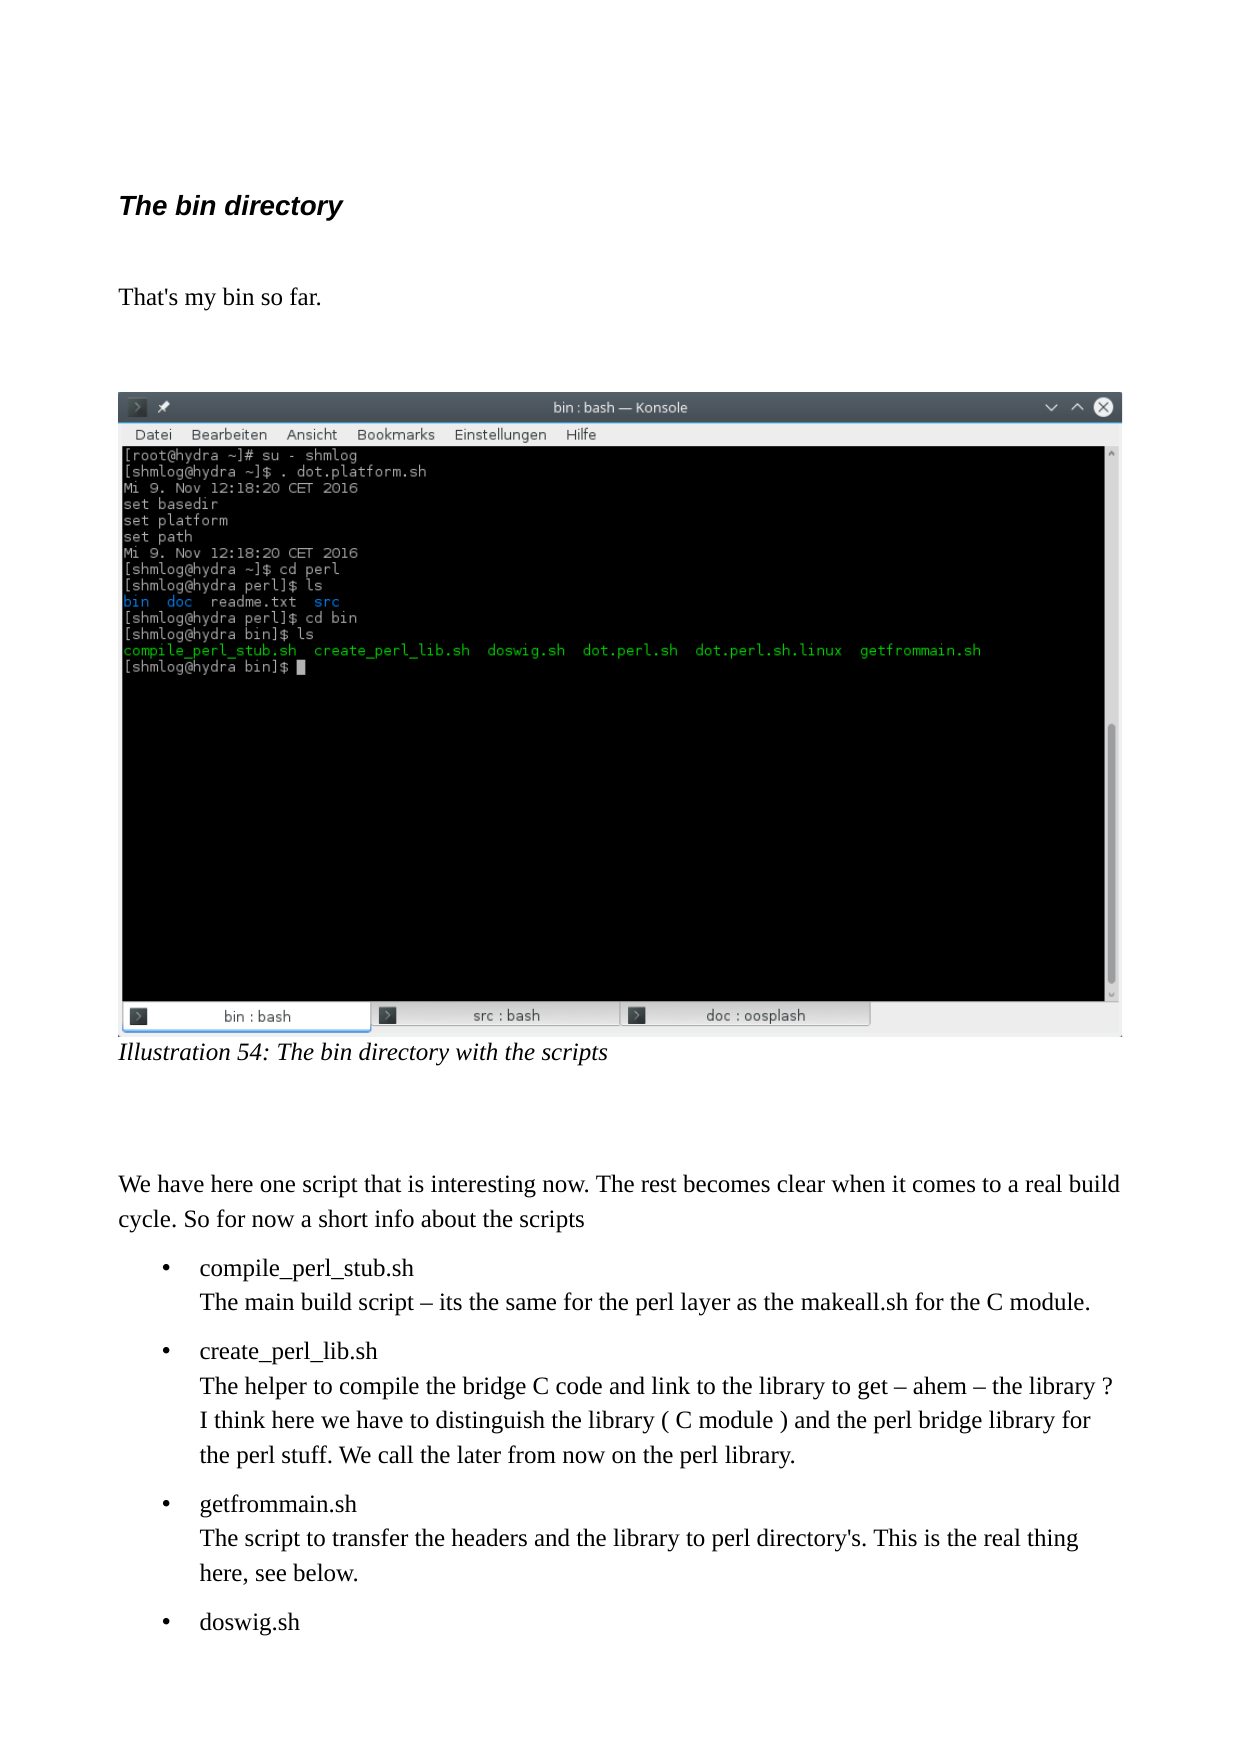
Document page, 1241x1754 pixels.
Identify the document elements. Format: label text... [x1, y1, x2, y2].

list doswig.sh [162, 1607, 1122, 1636]
text We have here one script that is interesting now. The rest becomes clear when it comes to a real build cycle. So for now a short info about the scripts [118, 1169, 1122, 1232]
list create_perl_lib.sh The helper to compile the bridge C code and link to the library to get – ahem – the library ? I think here we have to distinguish the library ( C module ) and the perl bridge library for the perl stuff. We call the later from now on the perl library. [162, 1336, 1122, 1468]
text Illustration 54: The bin directory with the scripts [118, 1037, 1122, 1065]
list compile_perl_stub.sh The main build script – its the same for the perl layer as the makeall.sh for the C module. [162, 1253, 1122, 1316]
picture [118, 392, 1123, 1037]
list getfrommain.sh The script to transfer the headers and the library to perl directory's. This is the real thing here, see below. [162, 1489, 1122, 1586]
text That's my bin so far. [118, 282, 1122, 311]
subtitle The bin directory [118, 189, 1122, 221]
